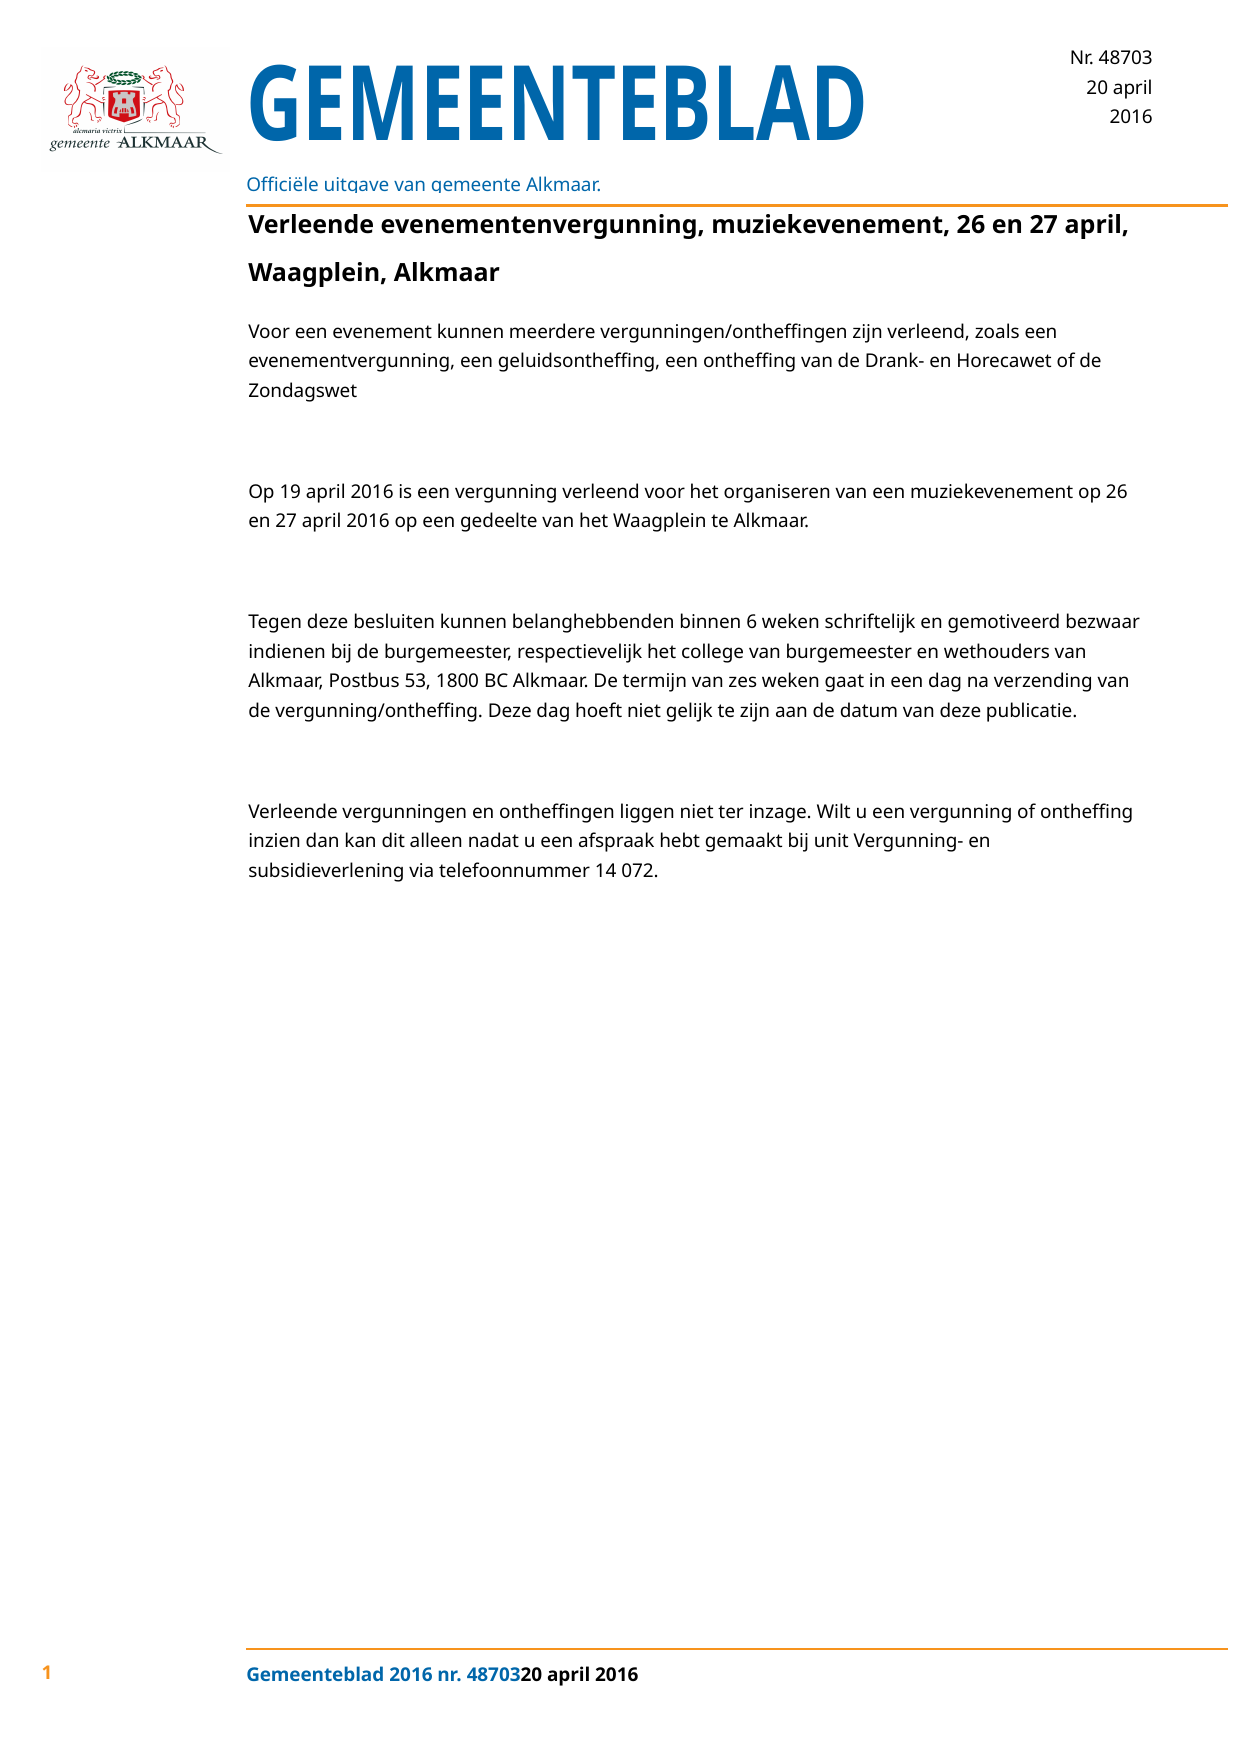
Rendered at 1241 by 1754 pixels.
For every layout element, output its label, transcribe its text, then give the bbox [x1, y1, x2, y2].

text Verleende evenementenvergunning, muziekevenement, 26 en 27 april, Waagplein, Alkmaar [248, 207, 1152, 288]
text Verleende vergunningen en ontheffingen liggen niet ter inzage. Wilt u een vergunning of ontheffing inzien dan kan dit alleen nadat u een afspraak hebt gemaakt bij unit Vergunning- en subsidieverlening via telefoonnummer 14 072. [248, 798, 1152, 883]
picture [41, 47, 231, 172]
text Tegen deze besluiten kunnen belanghebbenden binnen 6 weken schriftelijk en gemotiveerd bezwaar indienen bij de burgemeester, respectievelijk het college van burgemeester en wethouders van Alkmaar, Postbus 53, 1800 BC Alkmaar. De termijn van zes weken gaat in een dag na verzending van de vergunning/ontheffing. Deze dag hoeft niet gelijk te zijn aan de datum van deze publicatie. [248, 608, 1152, 723]
text Op 19 april 2016 is een vergunning verleend voor het organiseren van een muziekevenement op 26 en 27 april 2016 op een gedeelte van het Waagplein te Alkmaar. [248, 478, 1152, 533]
text Voor een evenement kunnen meerdere vergunningen/ontheffingen zijn verleend, zoals een evenementvergunning, een geluidsontheffing, een ontheffing van de Drank- en Horecawet of de Zondagswet [248, 318, 1152, 403]
